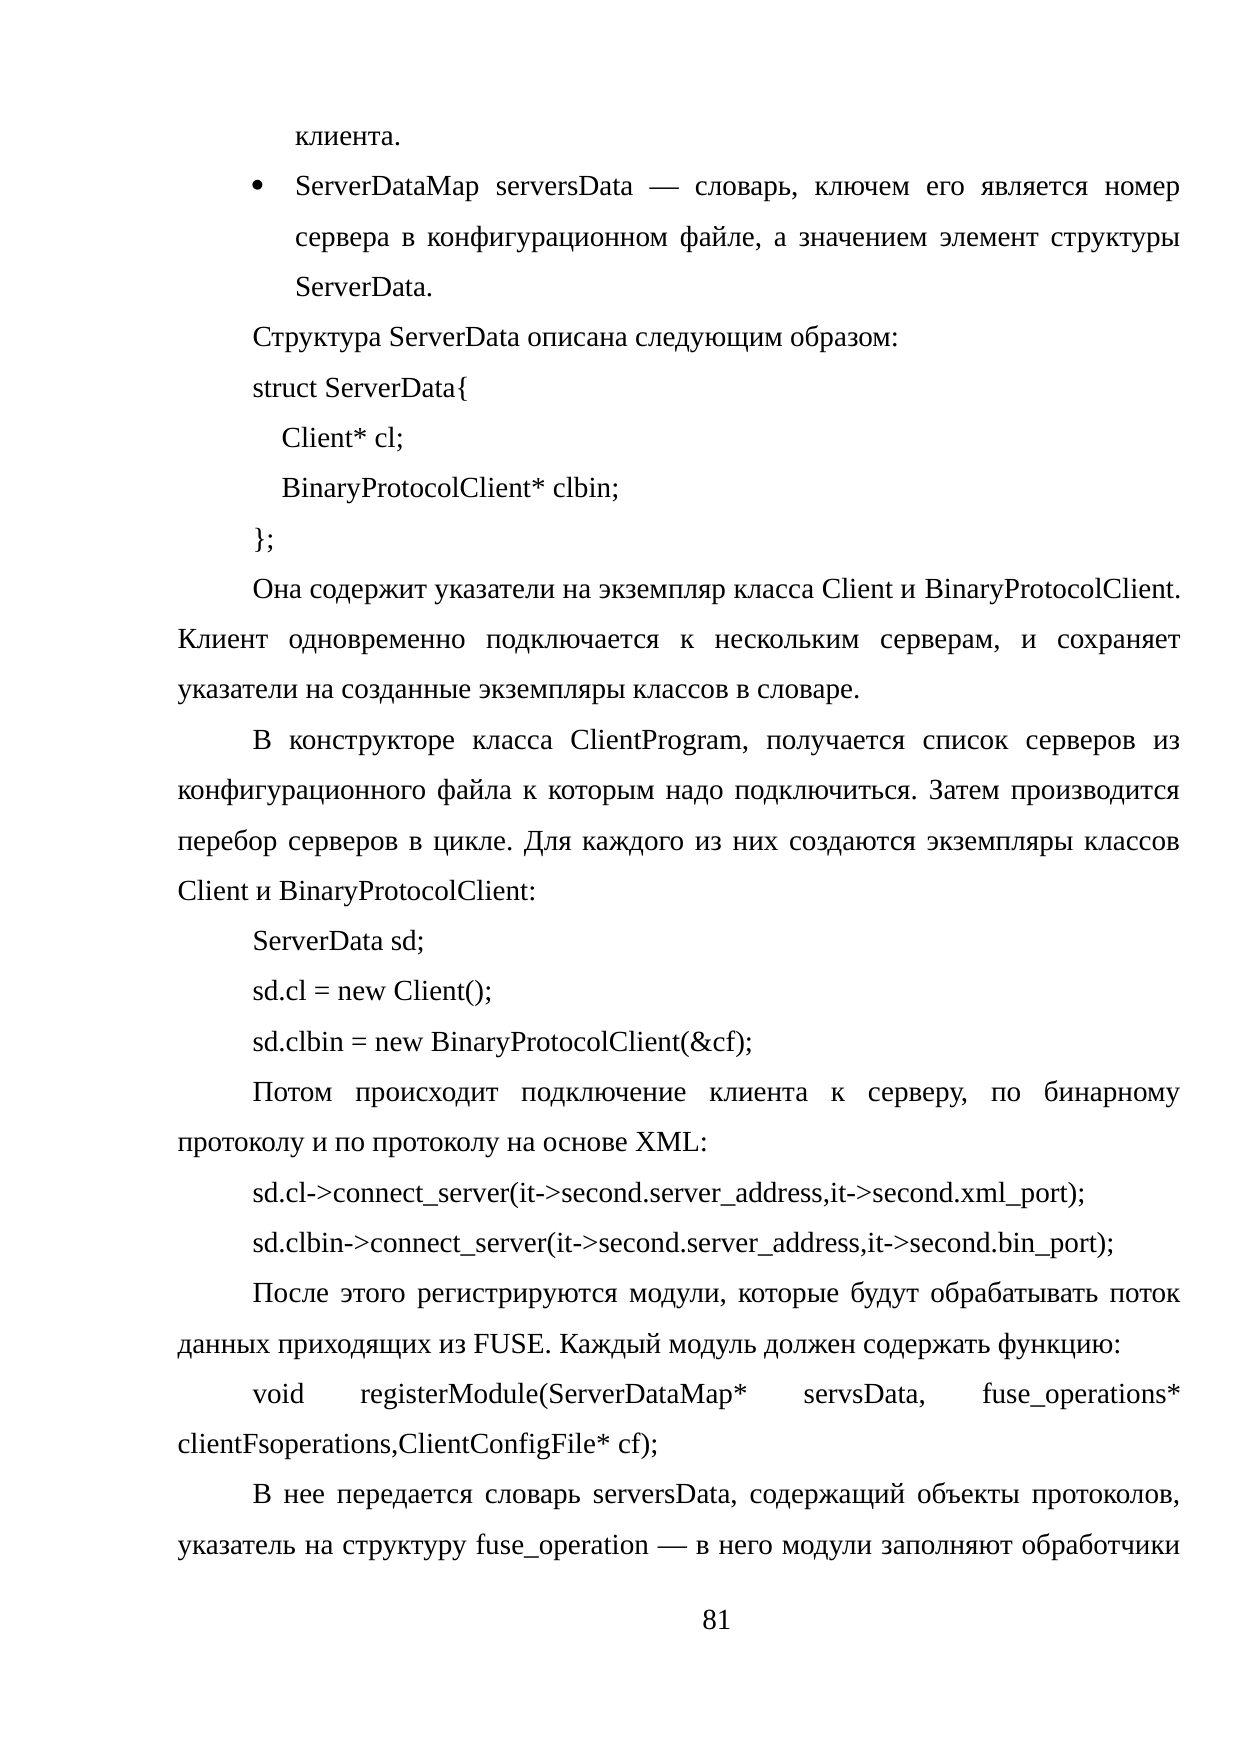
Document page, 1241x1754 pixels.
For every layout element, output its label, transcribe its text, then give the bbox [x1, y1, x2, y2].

text В конструкторе класса ClientProgram, получается список серверов из конфигурационного файла к которым надо подключиться. Затем производится перебор серверов в цикле. Для каждого из них создаются экземпляры классов Client и BinaryProtocolClient: [177, 722, 1181, 906]
text Потом происходит подключение клиента к серверу, по бинарному протоколу и по протоколу на основе XML: [177, 1074, 1181, 1158]
text В нее передается словарь serversData, содержащий объекты протоколов, указатель на структуру fuse_operation — в него модули заполняют обработчики [177, 1477, 1181, 1561]
text sd.cl = new Client(); [177, 973, 1181, 1007]
list клиента. [252, 118, 1181, 152]
text После этого регистрируются модули, которые будут обрабатывать поток данных приходящих из FUSE. Каждый модуль должен содержать функцию: [177, 1275, 1181, 1359]
text ServerData sd; [177, 923, 1181, 957]
text void registerModule(ServerDataMap* servsData, fuse_operations* clientFsoperations,ClientConfigFile* cf); [177, 1376, 1181, 1460]
text Она содержит указатели на экземпляр класса Client и BinaryProtocolClient. Клиент одновременно подключается к нескольким серверам, и сохраняет указатели на созданные экземпляры классов в словаре. [177, 571, 1181, 705]
text sd.cl->connect_server(it->second.server_address,it->second.xml_port); [177, 1175, 1181, 1208]
text BinaryProtocolClient* clbin; [177, 470, 1181, 504]
text }; [177, 521, 1181, 554]
list ServerDataMap serversData — словарь, ключем его является номер сервера в конфигурационном файле, а значением элемент структуры ServerData. [252, 168, 1181, 303]
text struct ServerData{ [177, 370, 1181, 403]
text sd.clbin = new BinaryProtocolClient(&cf); [177, 1024, 1181, 1057]
text sd.clbin->connect_server(it->second.server_address,it->second.bin_port); [177, 1225, 1181, 1259]
text Структура ServerData описана следующим образом: [177, 319, 1181, 353]
text Client* cl; [177, 420, 1181, 454]
